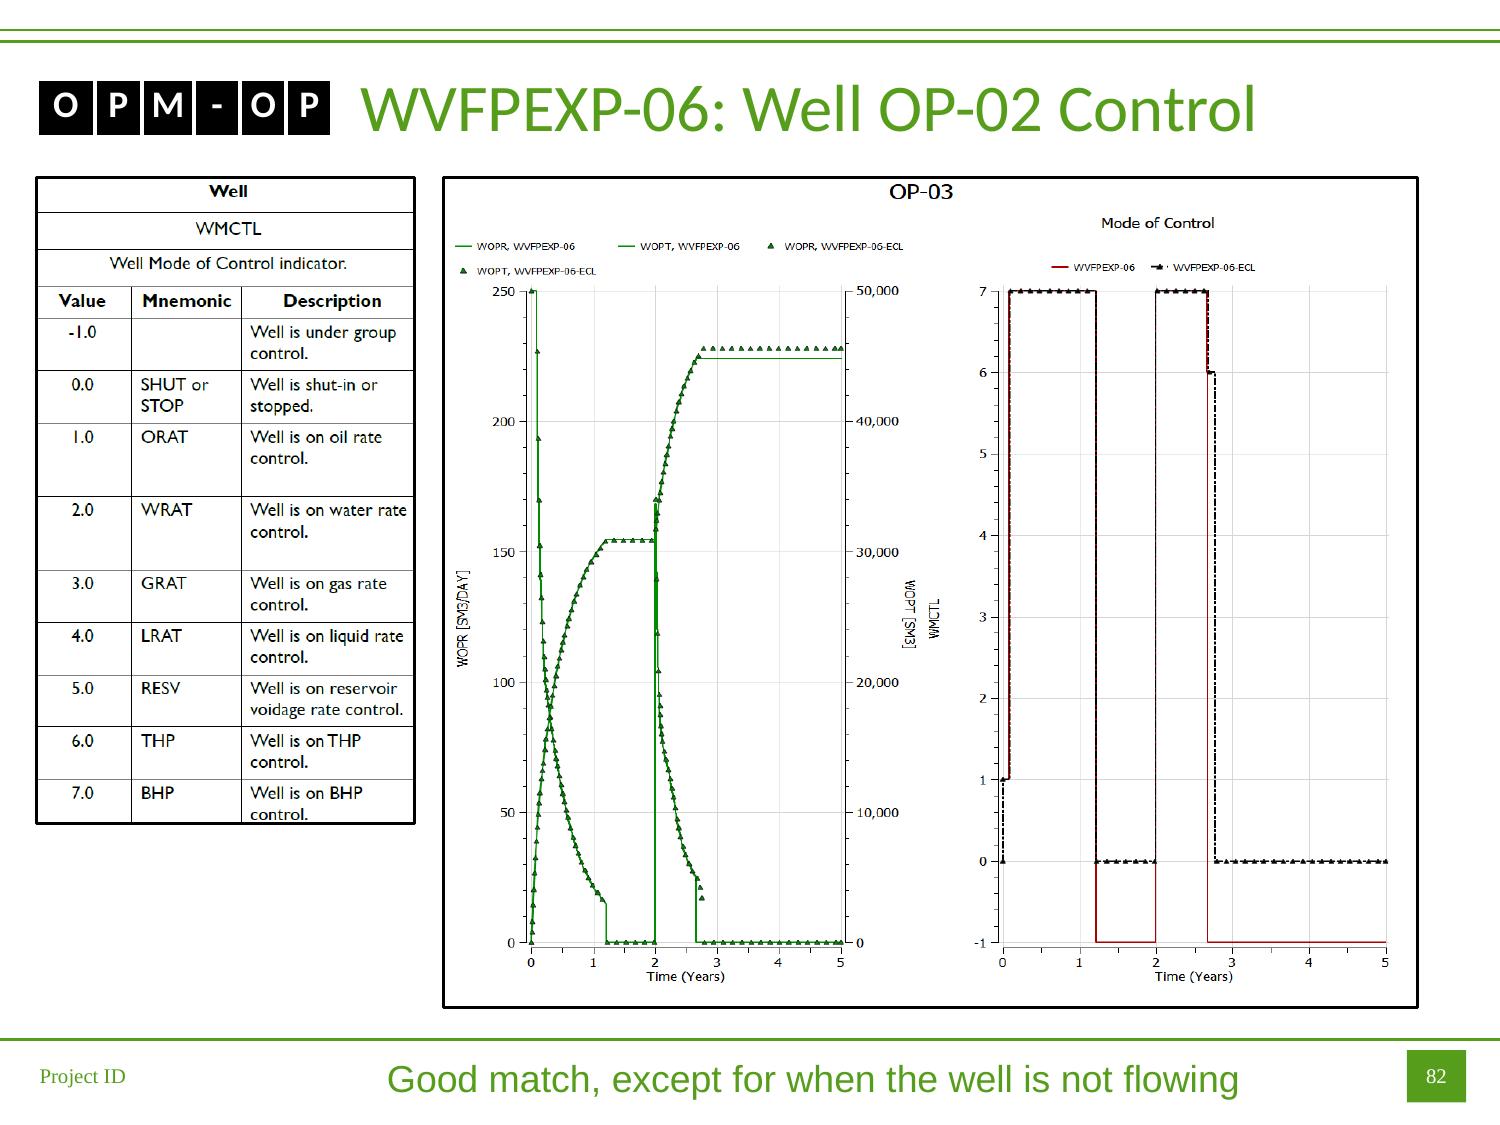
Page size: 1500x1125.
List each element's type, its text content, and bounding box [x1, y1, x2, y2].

text_box Good match, except for when the well is not flowing [268, 1051, 1359, 1109]
picture [444, 178, 1416, 1006]
title WVFPEXP-06: Well OP-02 Control [360, 77, 1425, 153]
picture [37, 178, 413, 823]
